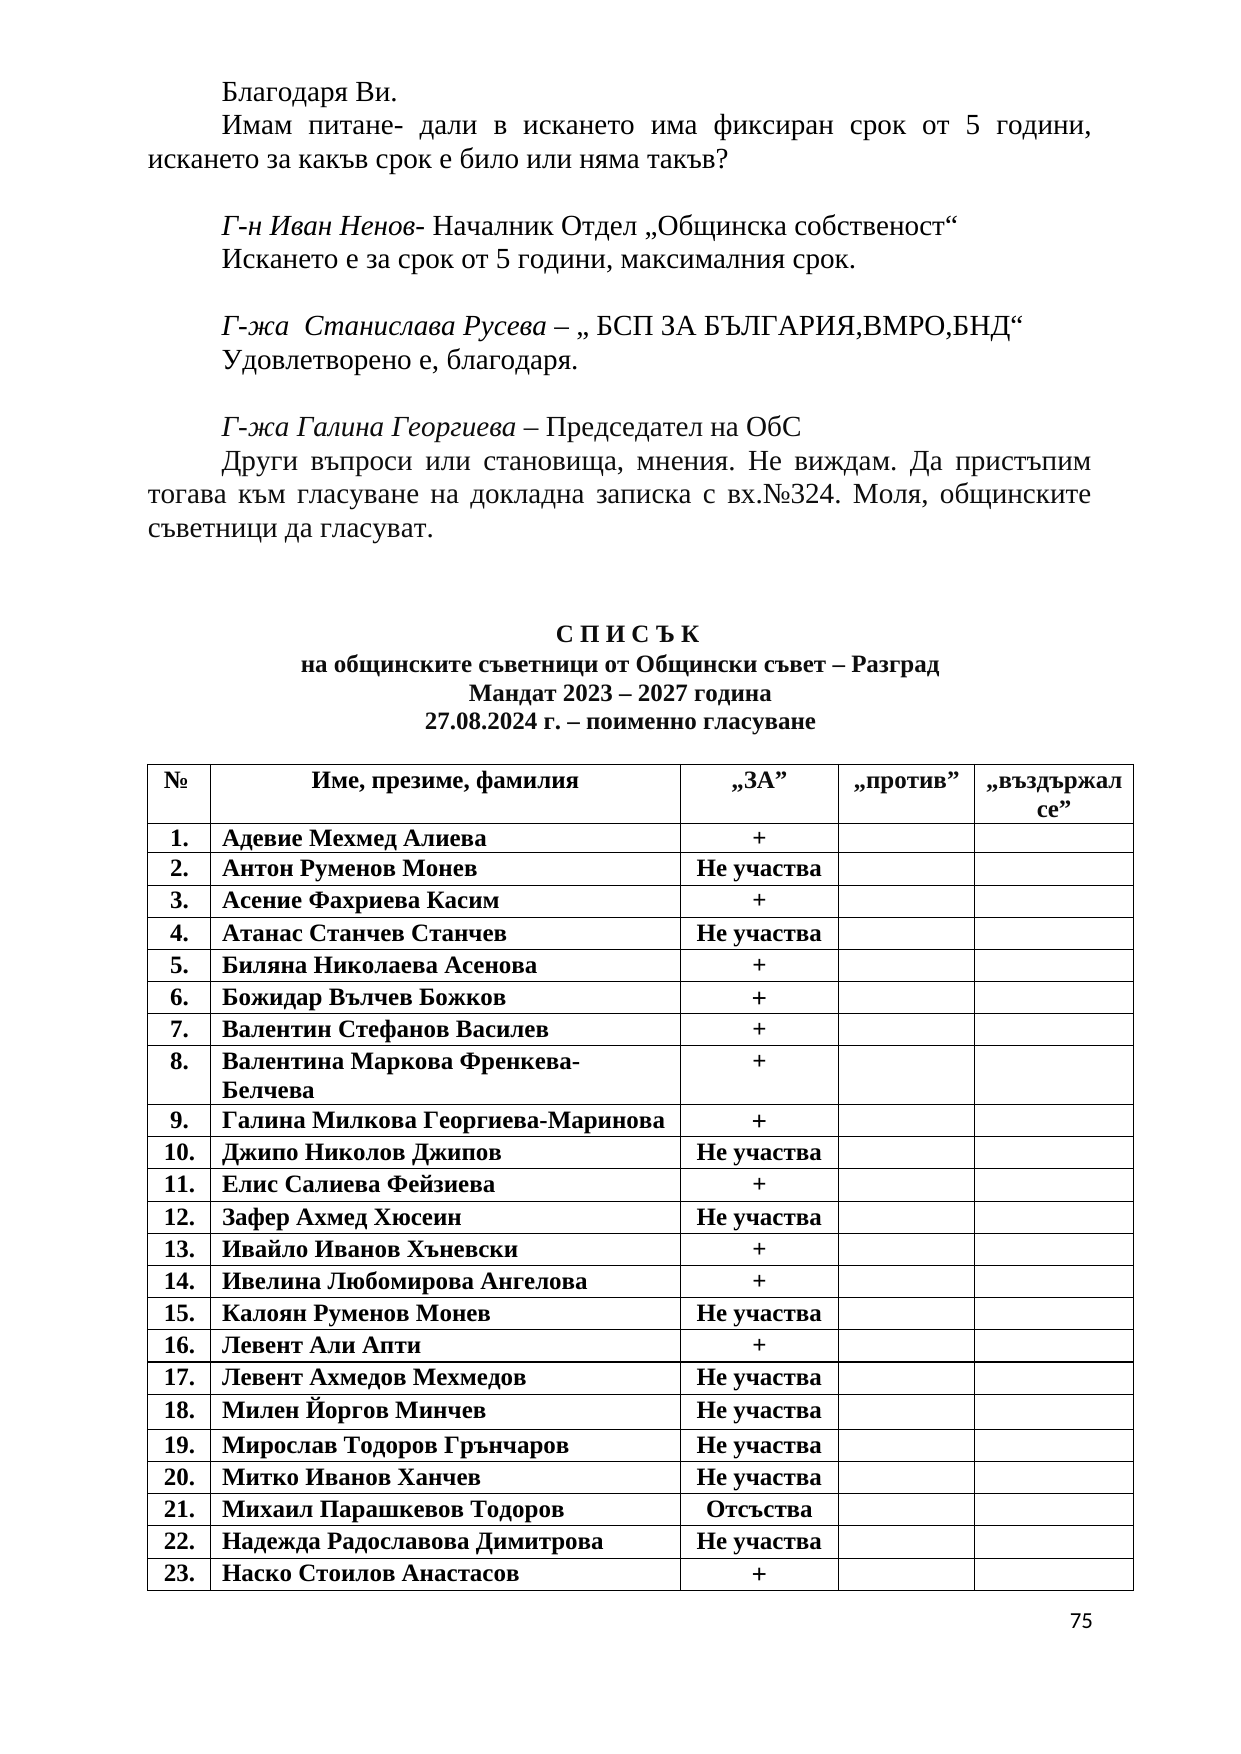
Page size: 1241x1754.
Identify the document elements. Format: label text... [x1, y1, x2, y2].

text Г-жа Станислава Русева – „ БСП ЗА БЪЛГАРИЯ,ВМРО,БНД“ [148, 308, 1093, 342]
table_cell Не участва [681, 1202, 838, 1233]
table_cell [975, 1462, 1133, 1493]
text Удовлетворено е, благодаря. [148, 342, 1093, 376]
table_cell Зафер Ахмед Хюсеин [211, 1202, 680, 1233]
table_cell + [681, 1014, 838, 1045]
table_cell 8. [148, 1046, 210, 1104]
table_cell Не участва [681, 853, 838, 884]
table_cell [839, 1137, 974, 1168]
table_cell Ивелина Любомирова Ангелова [211, 1266, 680, 1297]
table_cell [839, 1234, 974, 1265]
table_cell 13. [148, 1234, 210, 1265]
table_header № [148, 765, 210, 822]
table_cell 22. [148, 1526, 210, 1557]
table_cell [975, 1046, 1133, 1104]
table_header „против” [839, 765, 974, 822]
table_cell Левент Али Апти [211, 1330, 680, 1361]
table_cell 5. [148, 950, 210, 981]
table_cell [975, 1298, 1133, 1329]
table_cell [839, 1395, 974, 1429]
table_cell [975, 1105, 1133, 1136]
table_cell Наско Стоилов Анастасов [211, 1559, 680, 1589]
table_cell + [681, 1266, 838, 1297]
table_cell [839, 1105, 974, 1136]
table_cell [839, 982, 974, 1013]
table_cell Не участва [681, 1137, 838, 1168]
table_cell Не участва [681, 1363, 838, 1394]
table_cell Не участва [681, 1462, 838, 1493]
table_cell Отсъства [681, 1494, 838, 1525]
table_cell [975, 824, 1133, 852]
table_cell 12. [148, 1202, 210, 1233]
table_cell [839, 886, 974, 917]
text Г-жа Галина Георгиева – Председател на ОбС [148, 409, 1093, 443]
table_cell 23. [148, 1559, 210, 1589]
table_cell [839, 853, 974, 884]
text Благодаря Ви. [148, 74, 1093, 107]
table_header Име, презиме, фамилия [211, 765, 680, 822]
table_cell [839, 1014, 974, 1045]
table_cell Атанас Станчев Станчев [211, 918, 680, 949]
table_cell [975, 1363, 1133, 1394]
table_cell 4. [148, 918, 210, 949]
table_header „ЗА” [681, 765, 838, 822]
table_cell [839, 1363, 974, 1394]
table_cell [839, 1202, 974, 1233]
table_cell Милен Йоргов Минчев [211, 1395, 680, 1429]
table_cell [975, 1137, 1133, 1168]
table_cell 7. [148, 1014, 210, 1045]
text Искането е за срок от 5 години, максималния срок. [148, 241, 1093, 275]
table_cell Валентина Маркова Френкева-Белчева [211, 1046, 680, 1104]
table_cell 14. [148, 1266, 210, 1297]
table_cell 2. [148, 853, 210, 884]
table_cell Мирослав Тодоров Грънчаров [211, 1430, 680, 1461]
table_cell [975, 918, 1133, 949]
table_cell 19. [148, 1430, 210, 1461]
table_cell + [681, 1169, 838, 1201]
text Г-н Иван Ненов- Началник Отдел „Общинска собственост“ [148, 208, 1093, 241]
table_cell [975, 1234, 1133, 1265]
table_cell [975, 886, 1133, 917]
text Имам питане- дали в искането има фиксиран срок от 5 години, искането за какъв срок е било или няма такъв? [148, 107, 1093, 174]
table_cell 17. [148, 1363, 210, 1394]
table_cell Биляна Николаева Асенова [211, 950, 680, 981]
table_cell Галина Милкова Георгиева-Маринова [211, 1105, 680, 1136]
table_cell Калоян Руменов Монев [211, 1298, 680, 1329]
table_cell Левент Ахмедов Мехмедов [211, 1363, 680, 1394]
text С П И С Ъ К [148, 615, 1093, 649]
table_cell Валентин Стефанов Василев [211, 1014, 680, 1045]
table_cell [839, 918, 974, 949]
table_cell + [681, 1330, 838, 1361]
table_cell Антон Руменов Монев [211, 853, 680, 884]
table_cell Михаил Парашкевов Тодоров [211, 1494, 680, 1525]
table_cell [975, 1559, 1133, 1589]
table_cell Адевие Мехмед Алиева [211, 824, 680, 852]
table_cell [839, 1330, 974, 1361]
table_cell 18. [148, 1395, 210, 1429]
table_cell Джипо Николов Джипов [211, 1137, 680, 1168]
table_cell Божидар Вълчев Божков [211, 982, 680, 1013]
text на общинските съветници от Общински съвет – Разград [148, 649, 1093, 678]
table_cell Ивайло Иванов Хъневски [211, 1234, 680, 1265]
table_cell 6. [148, 982, 210, 1013]
table_cell 21. [148, 1494, 210, 1525]
table_cell + [681, 1234, 838, 1265]
table_cell [839, 824, 974, 852]
table_cell Не участва [681, 1298, 838, 1329]
table_cell [975, 1526, 1133, 1557]
table_cell + [681, 1105, 838, 1136]
table_cell [839, 1046, 974, 1104]
table_cell Митко Иванов Ханчев [211, 1462, 680, 1493]
table_cell Надежда Радославова Димитрова [211, 1526, 680, 1557]
table_cell 11. [148, 1169, 210, 1201]
table_cell [975, 1014, 1133, 1045]
table_cell 9. [148, 1105, 210, 1136]
table_cell [839, 1430, 974, 1461]
table_cell 10. [148, 1137, 210, 1168]
table_cell [975, 1330, 1133, 1361]
table_cell [839, 1169, 974, 1201]
table_cell 20. [148, 1462, 210, 1493]
table_cell Асение Фахриева Касим [211, 886, 680, 917]
table_cell + [681, 886, 838, 917]
table_cell 1. [148, 824, 210, 852]
table_cell 15. [148, 1298, 210, 1329]
table_cell [975, 1430, 1133, 1461]
table_cell + [681, 824, 838, 852]
table_cell Не участва [681, 1526, 838, 1557]
table_cell + [681, 950, 838, 981]
table_cell Не участва [681, 918, 838, 949]
table_cell [839, 950, 974, 981]
table_cell [839, 1526, 974, 1557]
subtitle Мандат 2023 – 2027 година [148, 678, 1093, 706]
table_cell [975, 982, 1133, 1013]
table_cell + [681, 982, 838, 1013]
table_cell [975, 1266, 1133, 1297]
table_cell [839, 1559, 974, 1589]
text 27.08.2024 г. – поименно гласуване [148, 706, 1093, 735]
table_cell [975, 1202, 1133, 1233]
table_cell 16. [148, 1330, 210, 1361]
text Други въпроси или становища, мнения. Не виждам. Да пристъпим тогава към гласуване на докладна записка с вх.№324. Моля, общинските съветници да гласуват. [148, 443, 1093, 543]
table_cell + [681, 1046, 838, 1104]
table_cell [839, 1266, 974, 1297]
table_cell [975, 1494, 1133, 1525]
table_cell 3. [148, 886, 210, 917]
table_cell [839, 1462, 974, 1493]
table_cell [839, 1494, 974, 1525]
table_cell [975, 853, 1133, 884]
table_cell Не участва [681, 1430, 838, 1461]
table_cell [839, 1298, 974, 1329]
table_cell Елис Салиева Фейзиева [211, 1169, 680, 1201]
table_cell [975, 1169, 1133, 1201]
table_cell + [681, 1559, 838, 1589]
table_cell [975, 1395, 1133, 1429]
table_cell Не участва [681, 1395, 838, 1429]
table_header „въздържал се” [975, 765, 1133, 822]
table_cell [975, 950, 1133, 981]
